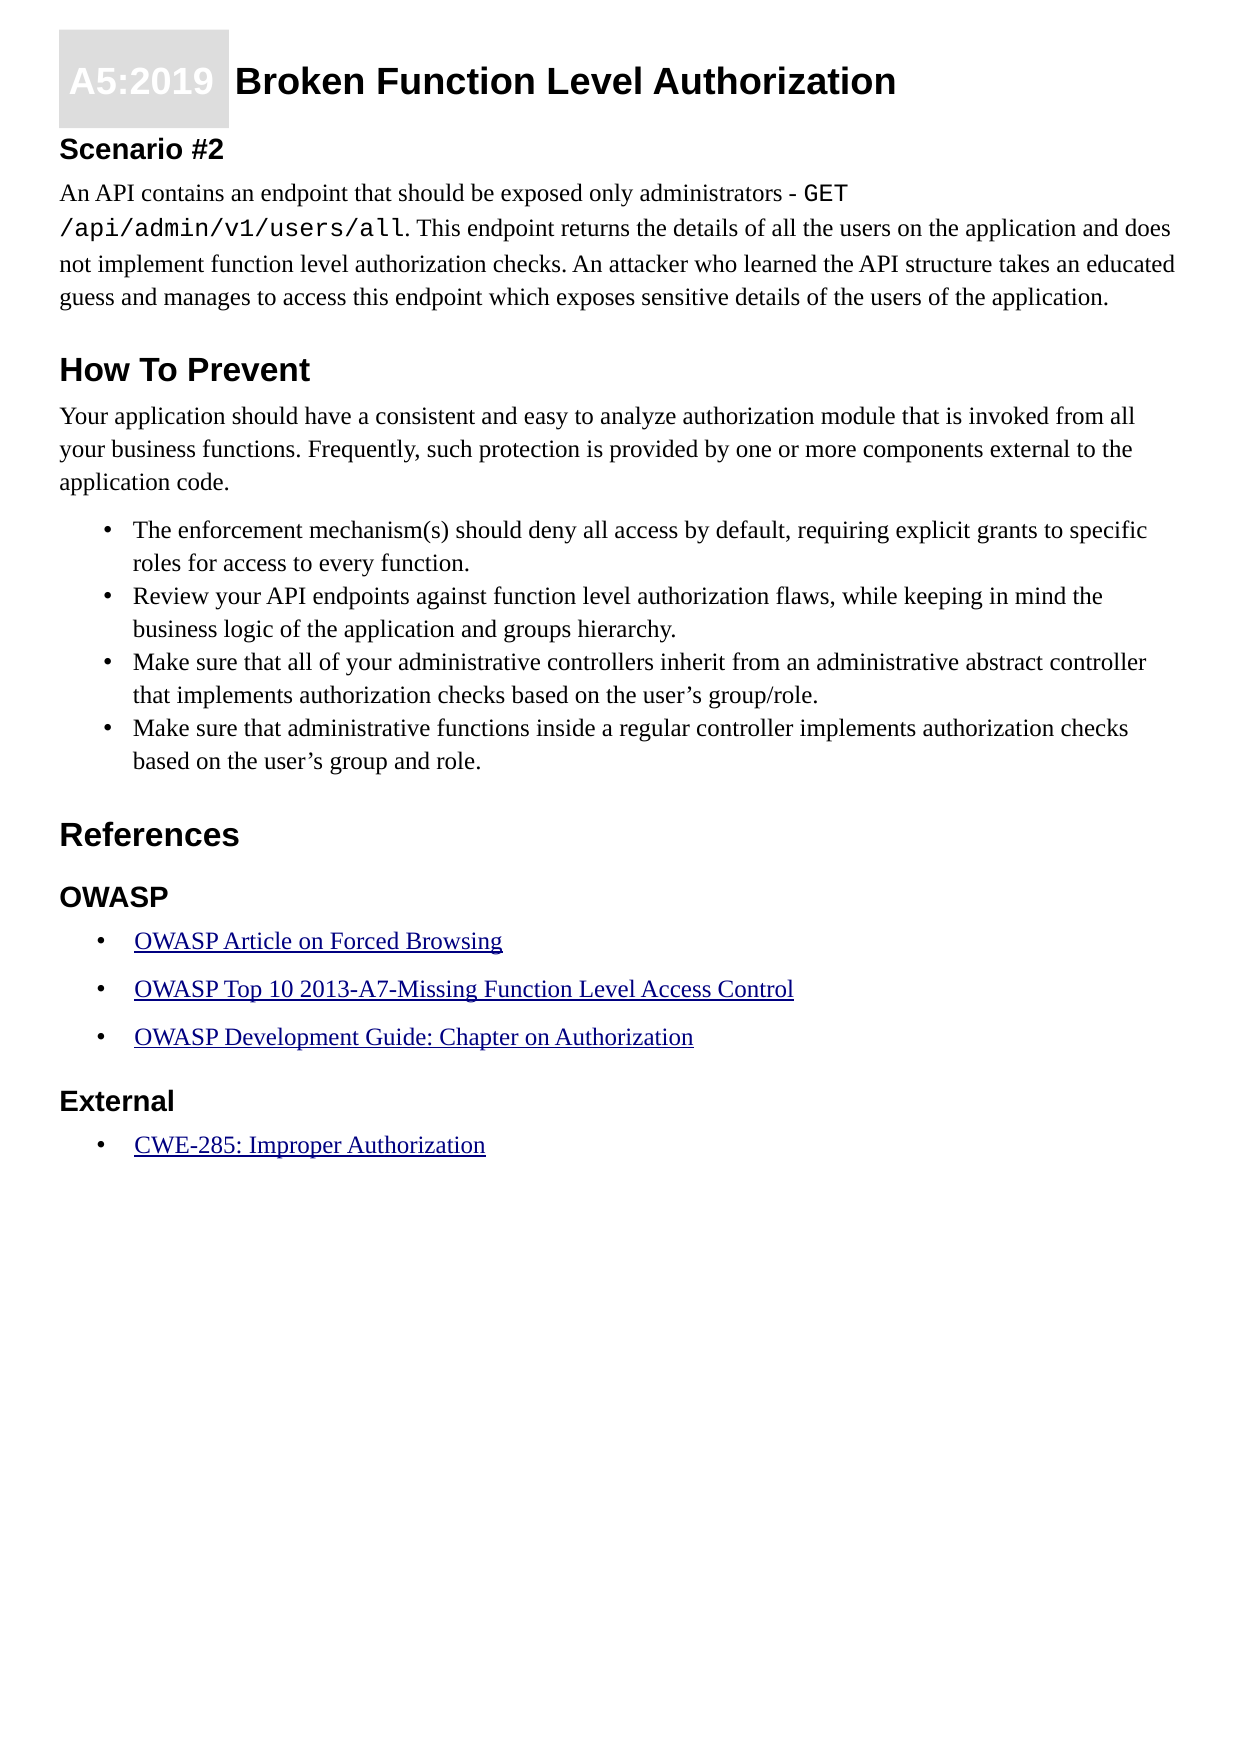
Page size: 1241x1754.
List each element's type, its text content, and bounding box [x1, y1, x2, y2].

list Review your API endpoints against function level authorization flaws, while keeping in mind the business logic of the application and groups hierarchy. [103, 581, 1181, 643]
text An API contains an endpoint that should be exposed only administrators - GET /api/admin/v1/users/all. This endpoint returns the details of all the users on the application and does not implement function level authorization checks. An attacker who learned the API structure takes an educated guess and manages to access this endpoint which exposes sensitive details of the users of the application. [59, 178, 1181, 310]
text Your application should have a consistent and easy to analyze authorization module that is invoked from all your business functions. Frequently, such protection is provided by one or more components external to the application code. [59, 401, 1181, 496]
subtitle Scenario #2 [59, 132, 1181, 166]
list The enforcement mechanism(s) should deny all access by default, requiring explicit grants to specific roles for access to every function. [103, 515, 1181, 577]
subtitle External [59, 1084, 1181, 1118]
subtitle How To Prevent [59, 350, 1181, 389]
subtitle References [59, 814, 1181, 853]
list OWASP Article on Forced Browsing [97, 926, 1181, 955]
list OWASP Top 10 2013-A7-Missing Function Level Access Control [97, 974, 1181, 1003]
list Make sure that administrative functions inside a regular controller implements authorization checks based on the user’s group and role. [103, 713, 1181, 775]
subtitle OWASP [59, 880, 1181, 914]
list CWE-285: Improper Authorization [97, 1130, 1181, 1159]
list Make sure that all of your administrative controllers inherit from an administrative abstract controller that implements authorization checks based on the user’s group/role. [103, 647, 1181, 709]
list OWASP Development Guide: Chapter on Authorization [97, 1022, 1181, 1050]
